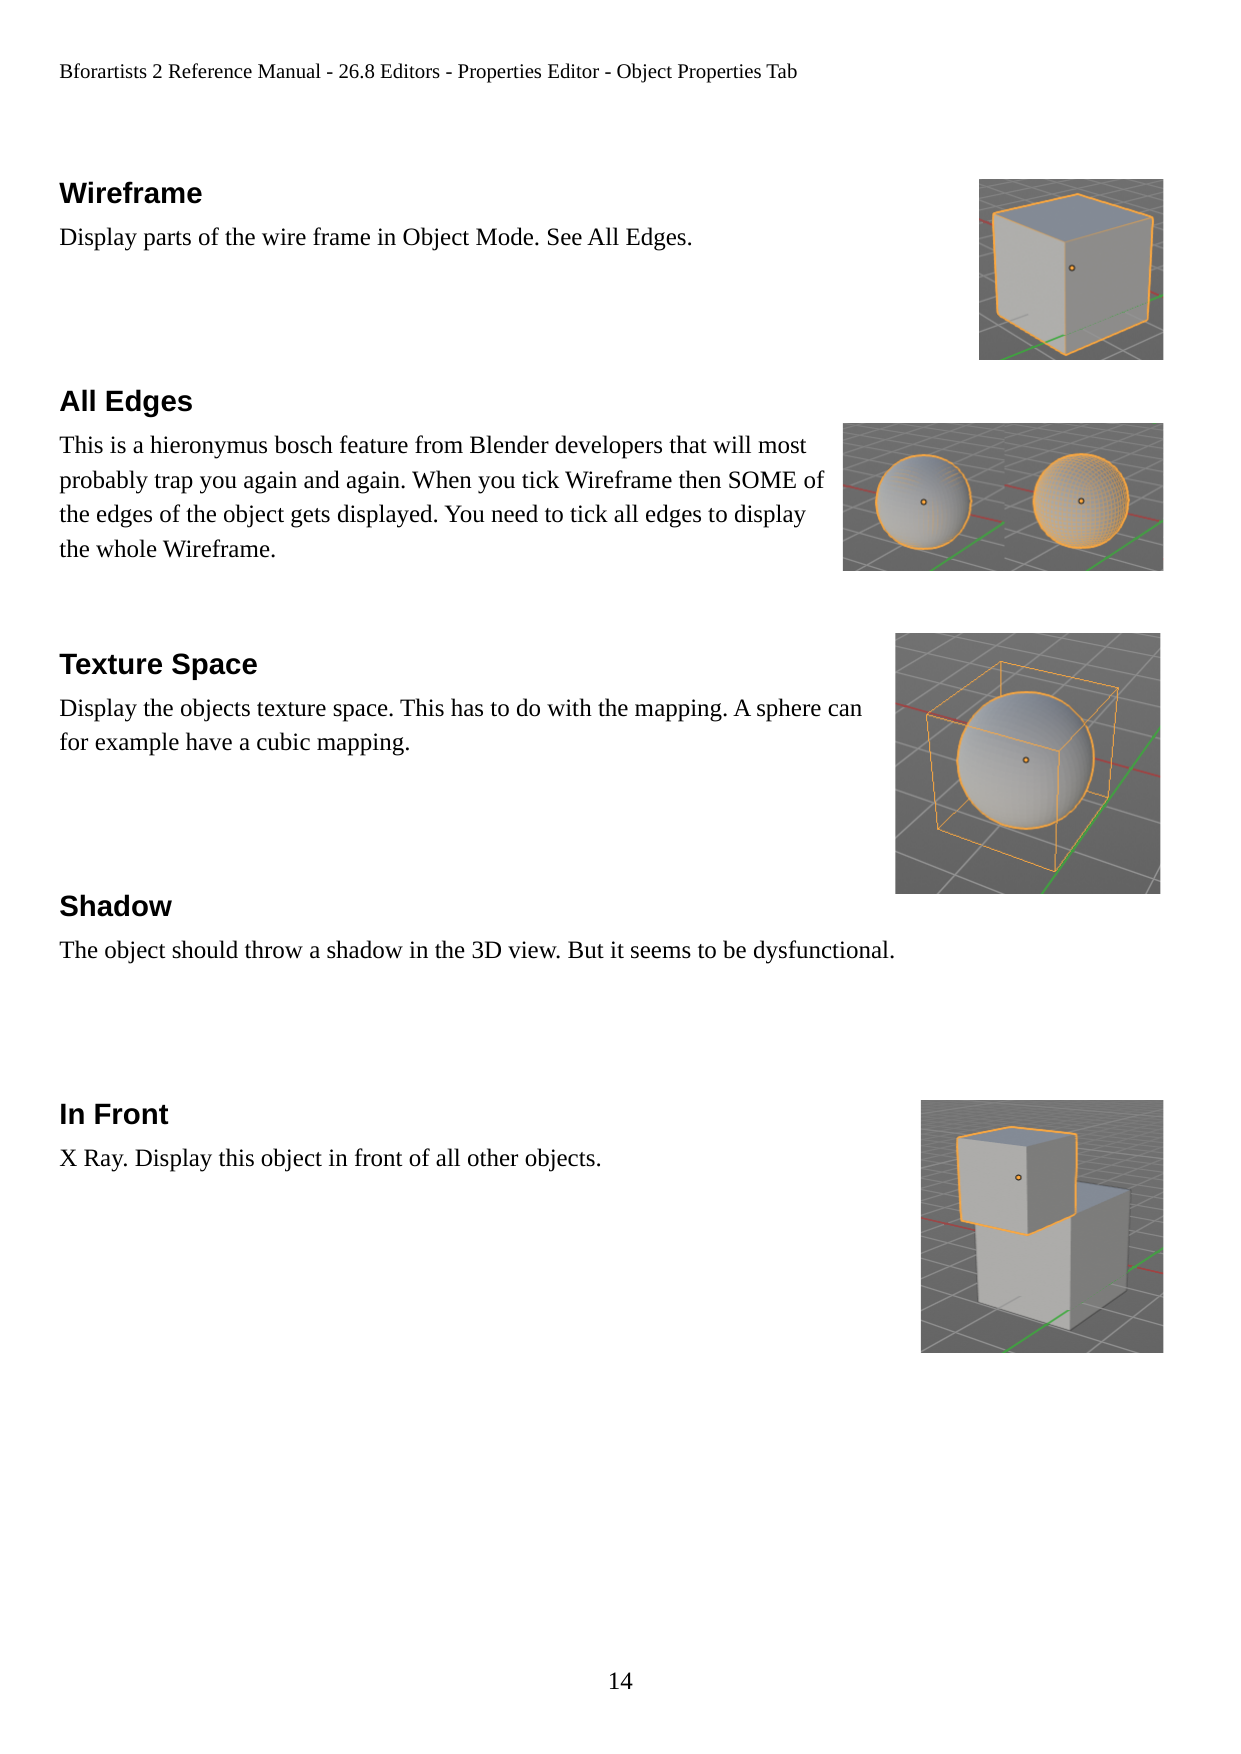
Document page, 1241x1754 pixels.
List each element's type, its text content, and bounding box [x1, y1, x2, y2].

subtitle Shadow [59, 889, 1181, 923]
subtitle In Front [59, 1097, 1181, 1131]
text This is a hieronymus bosch feature from Blender developers that will most probably trap you again and again. When you tick Wireframe then SOME of the edges of the object gets displayed. You need to tick all edges to display the whole Wireframe. [59, 431, 842, 563]
subtitle [1161, 647, 1181, 680]
picture [979, 179, 1164, 360]
picture [842, 423, 1164, 571]
text Display parts of the wire frame in Object Mode. See All Edges. [59, 222, 979, 251]
picture [895, 633, 1161, 894]
subtitle All Edges [59, 384, 1181, 418]
text X Ray. Display this object in front of all other objects. [59, 1143, 920, 1172]
subtitle Wireframe [59, 176, 1181, 210]
text The object should throw a shadow in the 3D view. But it seems to be dysfunctional. [59, 935, 1181, 964]
text Display the objects texture space. This has to do with the mapping. A sphere can for example have a cubic mapping. [59, 693, 895, 756]
subtitle Texture Space [59, 647, 895, 680]
picture [920, 1100, 1164, 1353]
